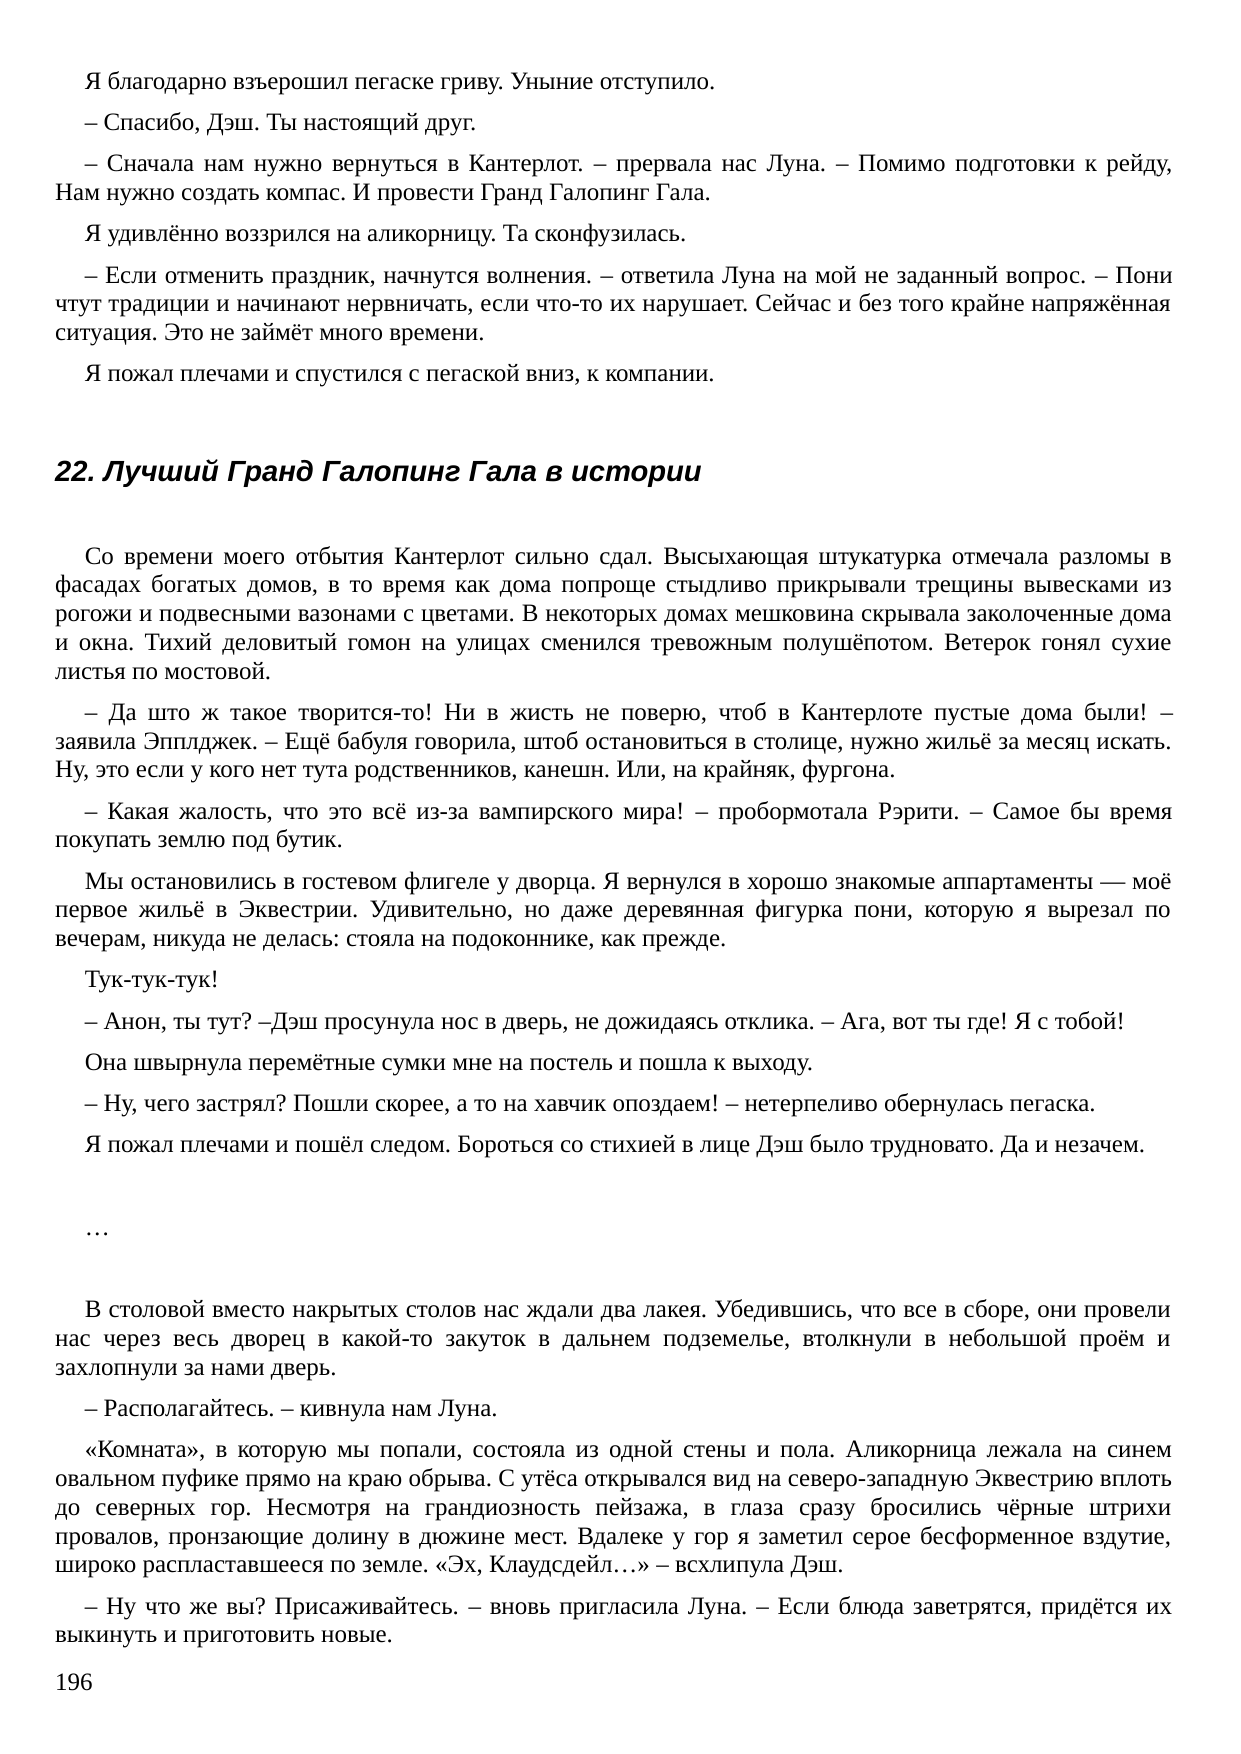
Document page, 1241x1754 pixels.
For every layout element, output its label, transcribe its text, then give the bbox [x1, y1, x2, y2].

text – Ну что же вы? Присаживайтесь. – вновь пригласила Луна. – Если блюда заветрятся, придётся их выкинуть и приготовить новые. [55, 1591, 1173, 1648]
text В столовой вместо накрытых столов нас ждали два лакея. Убедившись, что все в сборе, они провели нас через весь дворец в какой-то закуток в дальнем подземелье, втолкнули в небольшой проём и захлопнули за нами дверь. [55, 1294, 1173, 1381]
text Я благодарно взъерошил пегаске гриву. Уныние отступило. [55, 66, 1173, 95]
text – Какая жалость, что это всё из-за вампирского мира! – пробормотала Рэрити. – Самое бы время покупать землю под бутик. [55, 796, 1173, 853]
text – Располагайтесь. – кивнула нам Луна. [55, 1393, 1173, 1422]
text Я пожал плечами и спустился с пегаской вниз, к компании. [55, 358, 1173, 387]
text – Спасибо, Дэш. Ты настоящий друг. [55, 107, 1173, 136]
text – Если отменить праздник, начнутся волнения. – ответила Луна на мой не заданный вопрос. – Пони чтут традиции и начинают нервничать, если что-то их нарушает. Сейчас и без того крайне напряжённая ситуация. Это не займёт много времени. [55, 260, 1173, 346]
text – Ну, чего застрял? Пошли скорее, а то на хавчик опоздаем! – нетерпеливо обернулась пегаска. [55, 1088, 1173, 1117]
text – Да што ж такое творится-то! Ни в жисть не поверю, чтоб в Кантерлоте пустые дома были! – заявила Эпплджек. – Ещё бабуля говорила, штоб остановиться в столице, нужно жильё за месяц искать. Ну, это если у кого нет тута родственников, канешн. Или, на крайняк, фургона. [55, 697, 1173, 783]
text «Комната», в которую мы попали, состояла из одной стены и пола. Аликорница лежала на синем овальном пуфике прямо на краю обрыва. С утёса открывался вид на северо-западную Эквестрию вплоть до северных гор. Несмотря на грандиозность пейзажа, в глаза сразу бросились чёрные штрихи провалов, пронзающие долину в дюжине мест. Вдалеке у гор я заметил серое бесформенное вздутие, широко распластавшееся по земле. «Эх, Клаудсдейл…» – всхлипула Дэш. [55, 1434, 1173, 1578]
text Я удивлённо воззрился на аликорницу. Та сконфузилась. [55, 218, 1173, 247]
text Мы остановились в гостевом флигеле у дворца. Я вернулся в хорошо знакомые аппартаменты — моё первое жильё в Эквестрии. Удивительно, но даже деревянная фигурка пони, которую я вырезал по вечерам, никуда не делась: стояла на подоконнике, как прежде. [55, 866, 1173, 952]
text Со времени моего отбытия Кантерлот сильно сдал. Высыхающая штукатурка отмечала разломы в фасадах богатых домов, в то время как дома попроще стыдливо прикрывали трещины вывесками из рогожи и подвесными вазонами с цветами. В некоторых домах мешковина скрывала заколоченные дома и окна. Тихий деловитый гомон на улицах сменился тревожным полушёпотом. Ветерок гонял сухие листья по мостовой. [55, 541, 1173, 684]
text Тук-тук-тук! [55, 964, 1173, 993]
text – Сначала нам нужно вернуться в Кантерлот. – прервала нас Луна. – Помимо подготовки к рейду, Нам нужно создать компас. И провести Гранд Галопинг Гала. [55, 148, 1173, 206]
text – Анон, ты тут? –Дэш просунула нос в дверь, не дожидаясь отклика. – Ага, вот ты где! Я с тобой! [55, 1006, 1173, 1034]
text Она швырнула перемётные сумки мне на постель и пошла к выходу. [55, 1047, 1173, 1076]
text … [55, 1212, 1173, 1241]
subtitle 22. Лучший Гранд Галопинг Гала в истории [55, 453, 1173, 487]
text Я пожал плечами и пошёл следом. Бороться со стихией в лице Дэш было трудновато. Да и незачем. [55, 1129, 1173, 1158]
